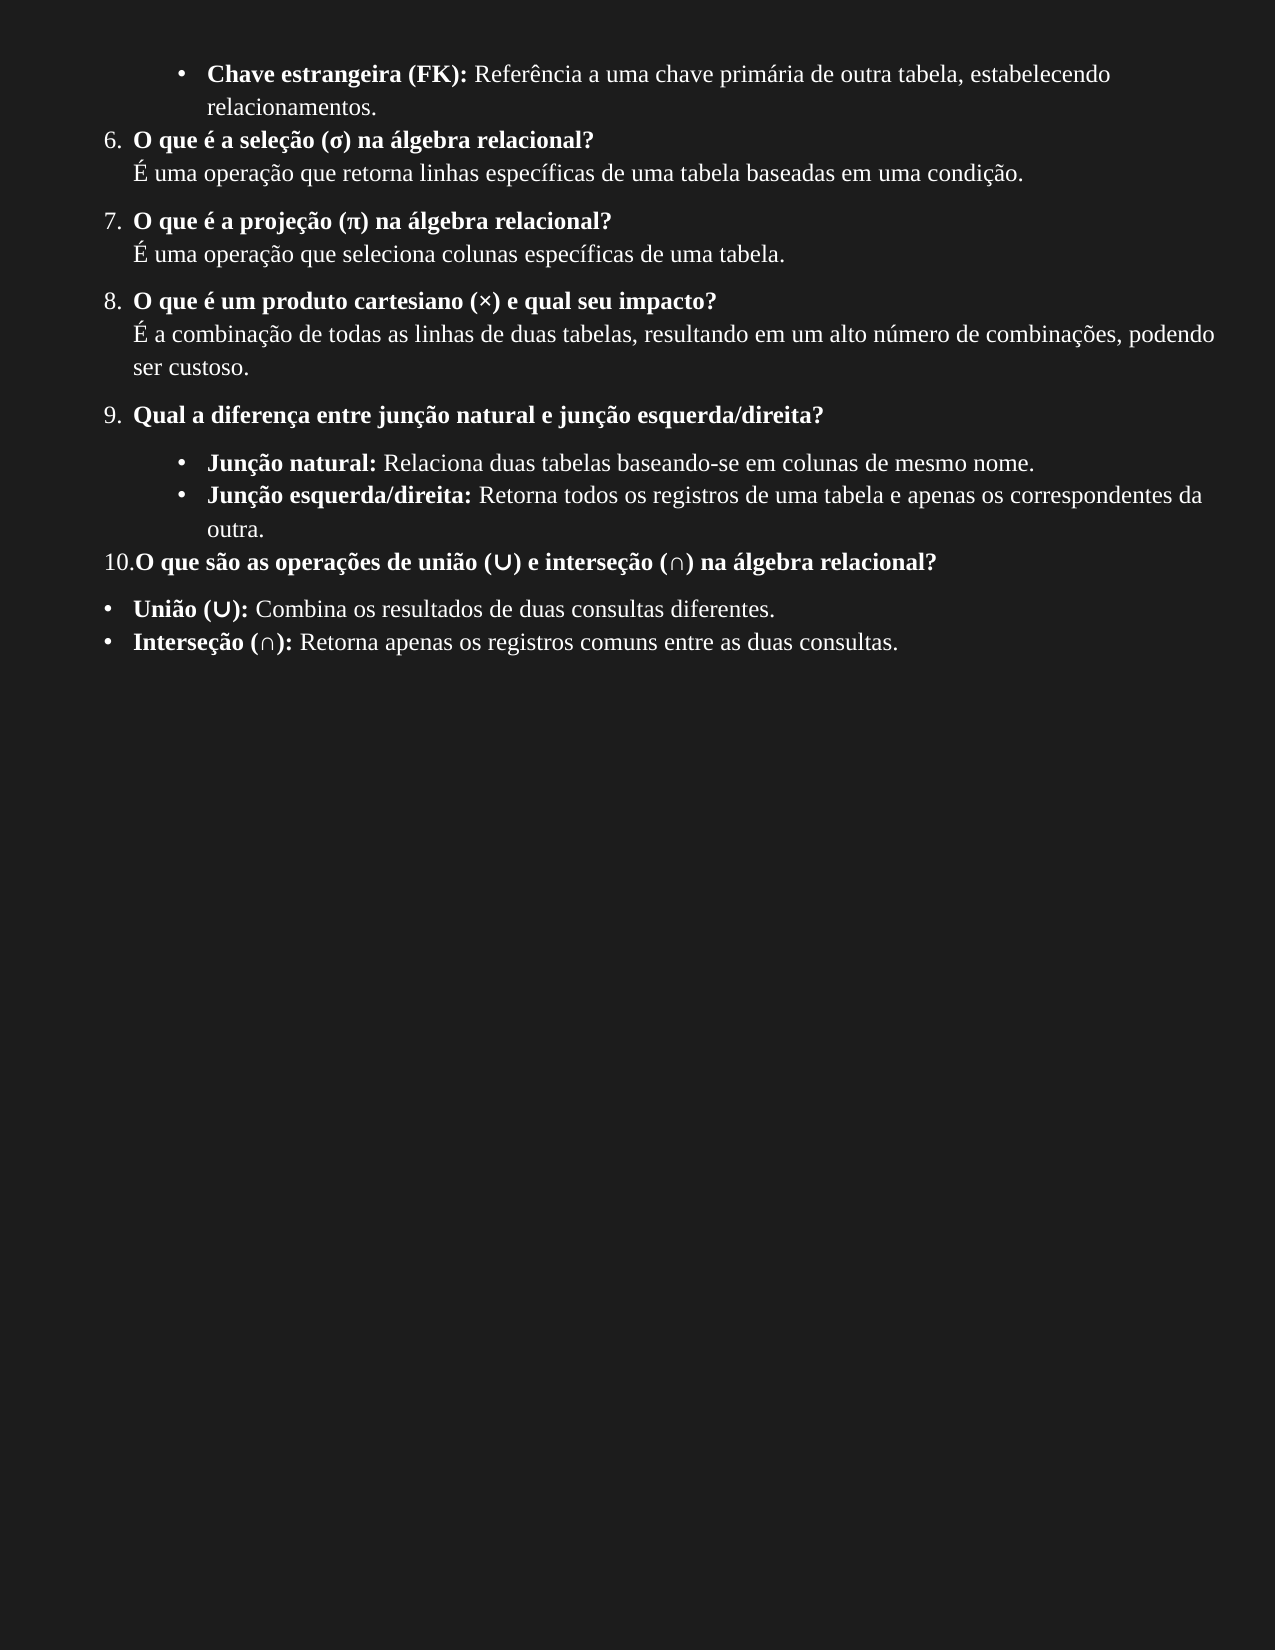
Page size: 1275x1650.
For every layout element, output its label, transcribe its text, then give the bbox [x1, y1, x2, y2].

list O que é a seleção (σ) na álgebra relacional? É uma operação que retorna linhas específicas de uma tabela baseadas em uma condição. [103, 125, 1216, 187]
list Interseção (∩): Retorna apenas os registros comuns entre as duas consultas. [103, 627, 1216, 656]
list União (∪): Combina os resultados de duas consultas diferentes. [103, 594, 1216, 623]
list O que é a projeção (π) na álgebra relacional? É uma operação que seleciona colunas específicas de uma tabela. [103, 206, 1216, 267]
list O que é um produto cartesiano (×) e qual seu impacto? É a combinação de todas as linhas de duas tabelas, resultando em um alto número de combinações, podendo ser custoso. [103, 286, 1216, 381]
list Junção esquerda/direita: Retorna todos os registros de uma tabela e apenas os correspondentes da outra. [177, 481, 1216, 542]
list Chave estrangeira (FK): Referência a uma chave primária de outra tabela, estabelecendo relacionamentos. [177, 59, 1216, 121]
list Qual a diferença entre junção natural e junção esquerda/direita? [103, 400, 1216, 429]
list Junção natural: Relaciona duas tabelas baseando-se em colunas de mesmo nome. [177, 448, 1216, 476]
list O que são as operações de união (∪) e interseção (∩) na álgebra relacional? [103, 547, 1216, 575]
